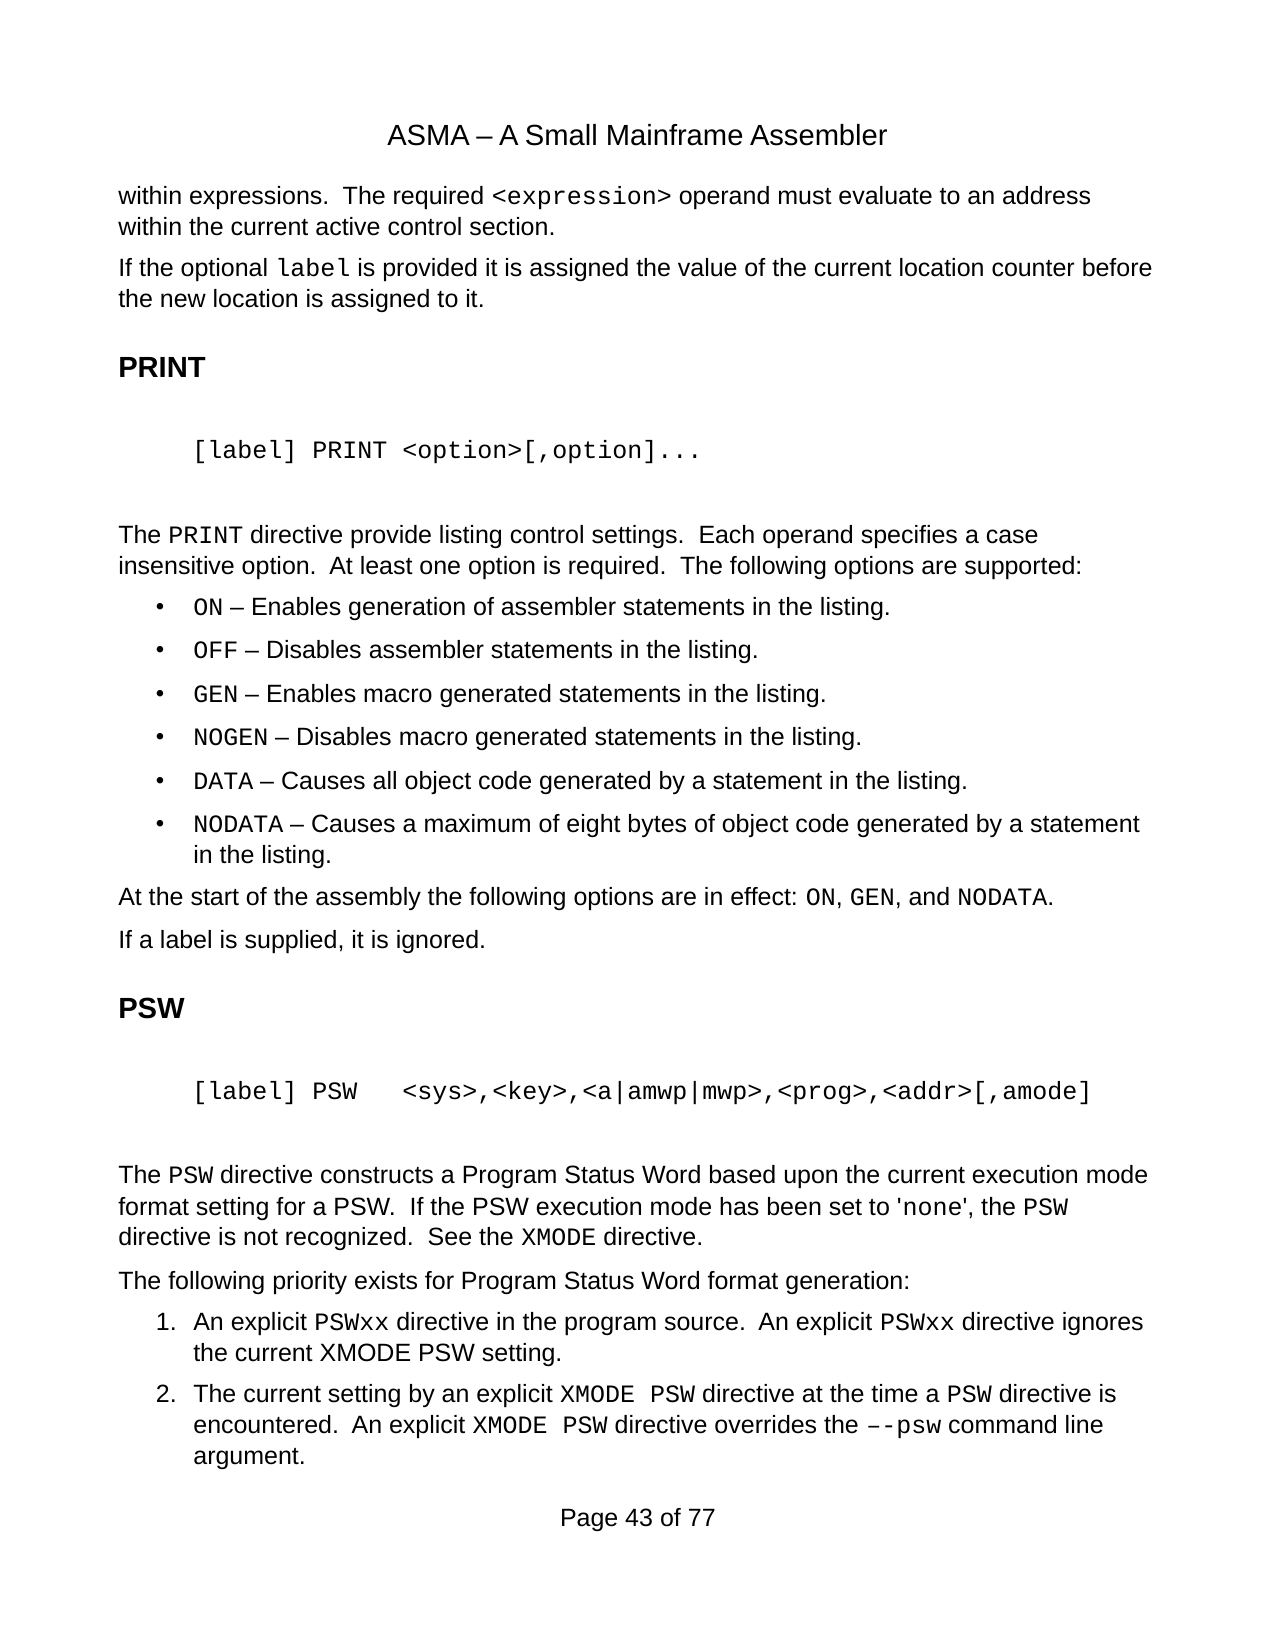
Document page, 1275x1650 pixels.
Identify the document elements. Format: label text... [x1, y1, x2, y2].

list OFF – Disables assembler statements in the listing. [156, 636, 1157, 666]
text The PSW directive constructs a Program Status Word based upon the current execution mode format setting for a PSW. If the PSW execution mode has been set to 'none', the PSW directive is not recognized. See the XMODE directive. [118, 1161, 1157, 1253]
text The following priority exists for Program Status Word format generation: [118, 1266, 1157, 1294]
text within expressions. The required <expression> operand must evaluate to an address within the current active control section. [118, 181, 1157, 241]
list NODATA – Causes a maximum of eight bytes of object code generated by a statement in the listing. [156, 809, 1157, 869]
text If a label is supplied, it is ignored. [118, 925, 1157, 954]
subtitle PSW [118, 991, 1157, 1025]
list NOGEN – Disables macro generated statements in the listing. [156, 722, 1157, 753]
text At the start of the assembly the following options are in effect: ON, GEN, and NODATA. [118, 881, 1157, 912]
text If the optional label is provided it is assigned the value of the current location counter before the new location is assigned to it. [118, 253, 1157, 313]
list DATA – Causes all object code generated by a statement in the listing. [156, 766, 1157, 797]
text The PRINT directive provide listing control settings. Each operand specifies a case insensitive option. At least one option is required. The following options are supported: [118, 520, 1157, 579]
list GEN – Enables macro generated statements in the listing. [156, 679, 1157, 710]
list ON – Enables generation of assembler statements in the listing. [156, 592, 1157, 623]
text [label] PSW <sys>,<key>,<a|amwp|mwp>,<prog>,<addr>[,amode] [192, 1078, 1157, 1107]
list The current setting by an explicit XMODE PSW directive at the time a PSW directive is encountered. An explicit XMODE PSW directive overrides the –-psw command line argument. [156, 1379, 1157, 1470]
list An explicit PSWxx directive in the program source. An explicit PSWxx directive ignores the current XMODE PSW setting. [156, 1307, 1157, 1367]
subtitle PRINT [118, 351, 1157, 384]
text [label] PRINT <option>[,option]... [192, 438, 1157, 466]
